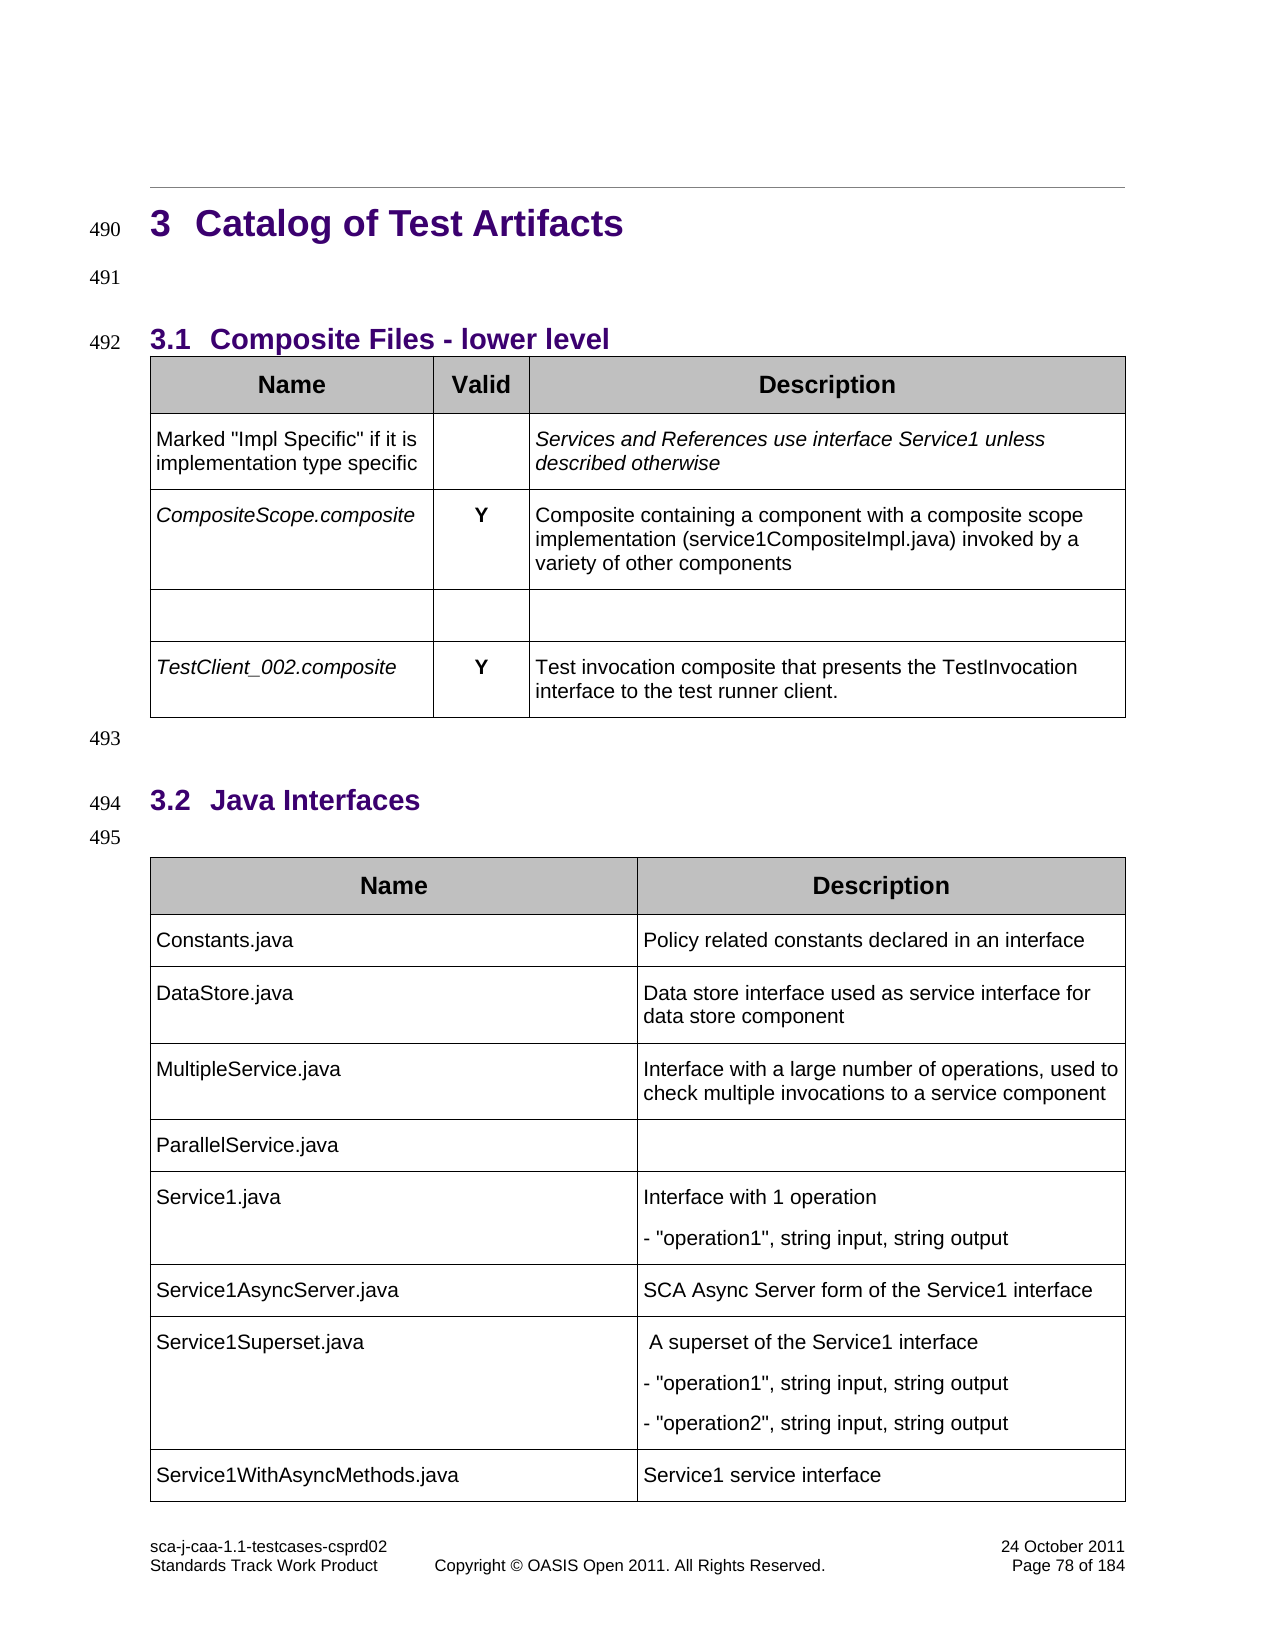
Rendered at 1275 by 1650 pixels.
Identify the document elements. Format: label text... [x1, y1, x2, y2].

table_cell Service1WithAsyncMethods.java [151, 1450, 637, 1501]
table_cell Interface with 1 operation - "operation1", string input, string output [638, 1172, 1125, 1263]
table_cell Interface with a large number of operations, used to check multiple invocations to a service component [638, 1044, 1125, 1118]
table_header Description [638, 858, 1125, 914]
table_cell Policy related constants declared in an interface [638, 915, 1125, 966]
table_cell MultipleService.java [151, 1044, 637, 1118]
subtitle Java Interfaces [150, 783, 1125, 816]
table_cell Constants.java [151, 915, 637, 966]
table_cell Test invocation composite that presents the TestInvocation interface to the test runner client. [530, 642, 1125, 717]
table_cell [151, 590, 433, 641]
table_cell TestClient_002.composite [151, 642, 433, 717]
table_cell A superset of the Service1 interface - "operation1", string input, string output - "operation2", string input, string output [638, 1317, 1125, 1449]
table_cell CompositeScope.composite [151, 490, 433, 589]
table_header Name [151, 357, 433, 413]
table_cell Service1.java [151, 1172, 637, 1263]
table_cell Marked "Impl Specific" if it is implementation type specific [151, 414, 433, 489]
table_header Description [530, 357, 1125, 413]
table_cell Y [434, 490, 529, 589]
table_cell Service1 service interface [638, 1450, 1125, 1501]
subtitle Catalog of Test Artifacts [150, 188, 1125, 244]
table_header Valid [434, 357, 529, 413]
table_cell Service1AsyncServer.java [151, 1265, 637, 1316]
subtitle Composite Files - lower level [150, 322, 1125, 356]
table_cell [434, 590, 529, 641]
table_cell Y [434, 642, 529, 717]
table_cell [530, 590, 1125, 641]
table_cell SCA Async Server form of the Service1 interface [638, 1265, 1125, 1316]
table_header Name [151, 858, 637, 914]
table_cell DataStore.java [151, 967, 637, 1042]
table_cell [434, 414, 529, 489]
table_cell Service1Superset.java [151, 1317, 637, 1449]
table_cell ParallelService.java [151, 1120, 637, 1171]
table_cell Composite containing a component with a composite scope implementation (service1CompositeImpl.java) invoked by a variety of other components [530, 490, 1125, 589]
table_cell Services and References use interface Service1 unless described otherwise [530, 414, 1125, 489]
table_cell [638, 1120, 1125, 1171]
table_cell Data store interface used as service interface for data store component [638, 967, 1125, 1042]
